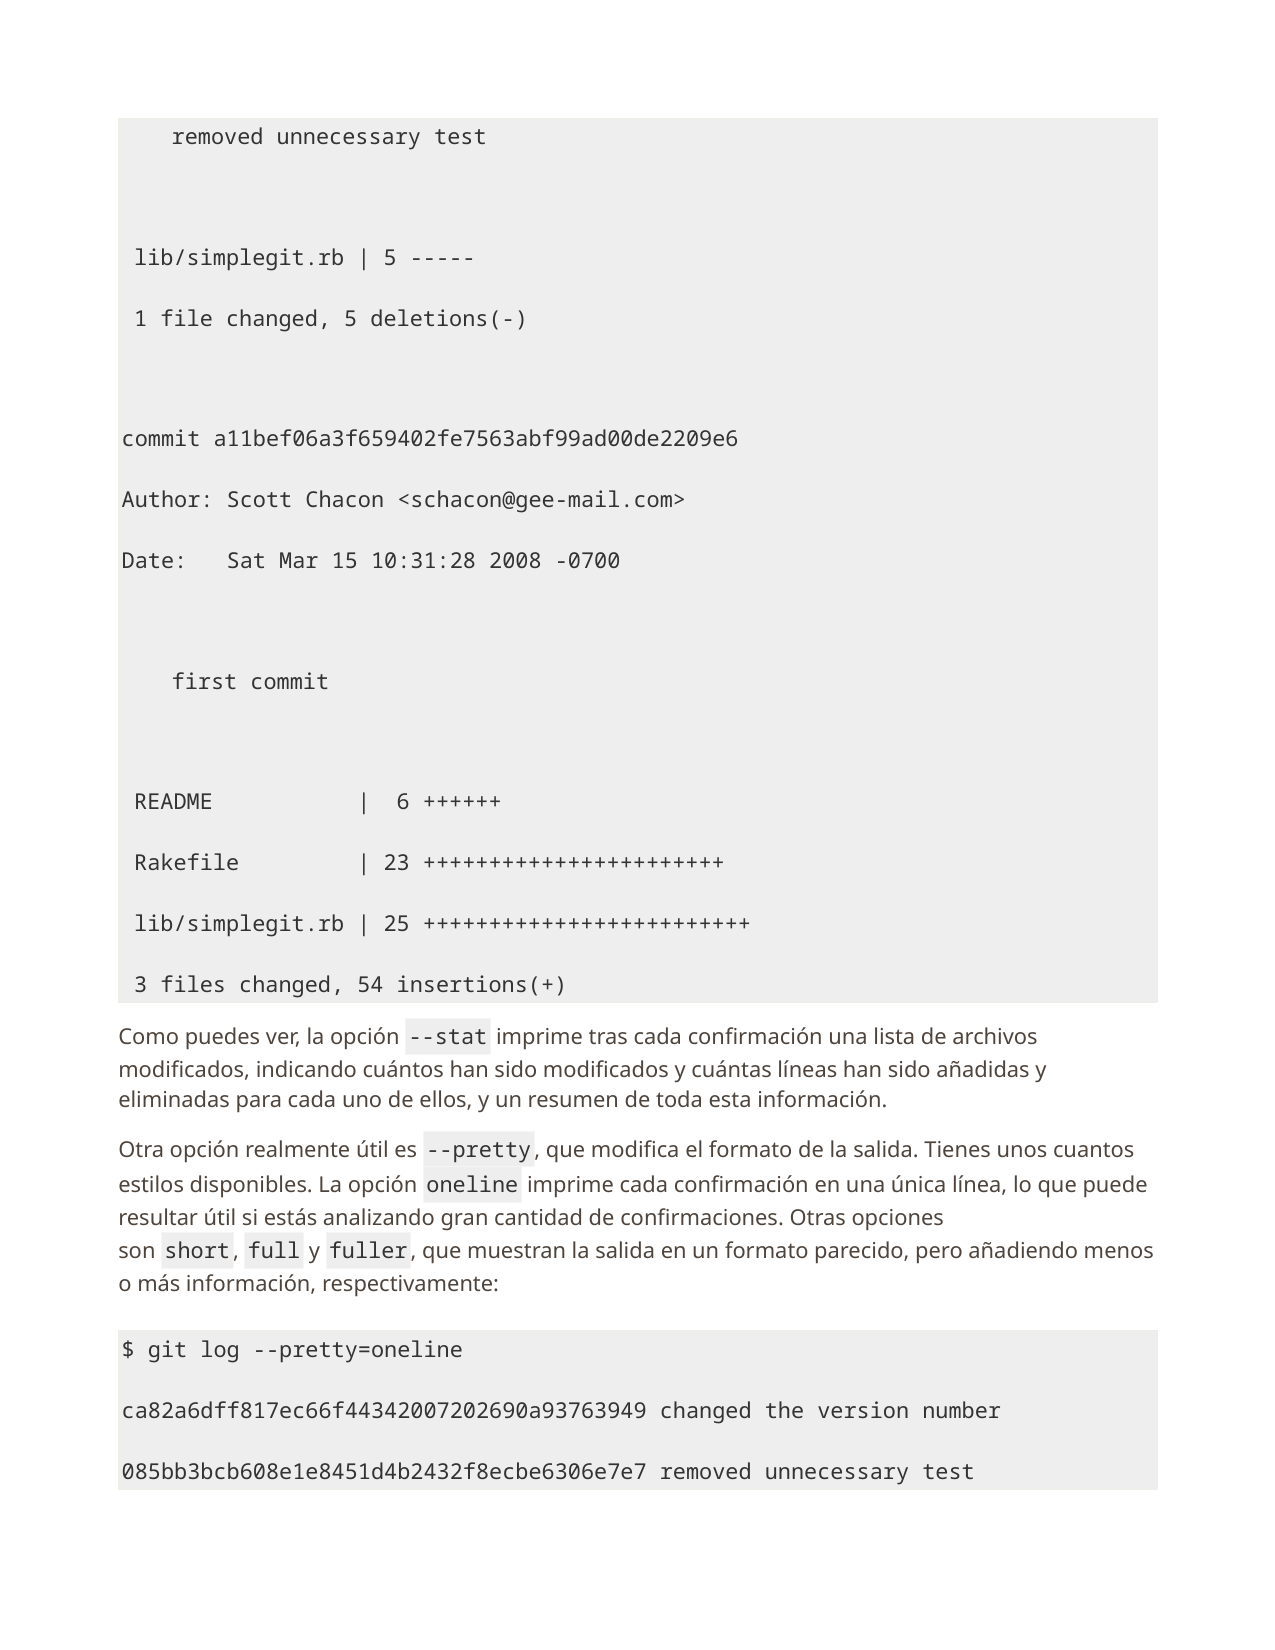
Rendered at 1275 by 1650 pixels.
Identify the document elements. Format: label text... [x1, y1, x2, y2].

text lib/simplegit.rb | 25 +++++++++++++++++++++++++ [119, 905, 1157, 938]
text 1 file changed, 5 deletions(-) [119, 299, 1157, 333]
text lib/simplegit.rb | 5 ----- [119, 238, 1157, 272]
text Como puedes ver, la opción --stat imprime tras cada confirmación una lista de archivos modificados, indicando cuántos han sido modificados y cuántas líneas han sido añadidas y eliminadas para cada uno de ellos, y un resumen de toda esta información. [118, 1018, 1157, 1113]
text Date: Sat Mar 15 10:31:28 2008 -0700 [119, 542, 1157, 575]
text 085bb3bcb608e1e8451d4b2432f8ecbe6306e7e7 removed unnecessary test [119, 1452, 1157, 1489]
text ca82a6dff817ec66f44342007202690a93763949 changed the version number [119, 1391, 1157, 1424]
text first commit [119, 662, 1157, 696]
text 3 files changed, 54 insertions(+) [119, 966, 1157, 1002]
text Otra opción realmente útil es --pretty, que modifica el formato de la salida. Tienes unos cuantos estilos disponibles. La opción oneline imprime cada confirmación en una única línea, lo que puede resultar útil si estás analizando gran cantidad de confirmaciones. Otras opciones son short, full y fuller, que muestran la salida en un formato parecido, pero añadiendo menos o más información, respectivamente: [118, 1131, 1157, 1298]
text $ git log --pretty=oneline [119, 1331, 1157, 1363]
text removed unnecessary test [119, 119, 1157, 151]
text commit a11bef06a3f659402fe7563abf99ad00de2209e6 [119, 420, 1157, 453]
text Rakefile | 23 +++++++++++++++++++++++ [119, 844, 1157, 877]
text Author: Scott Chacon <schacon@gee-mail.com> [119, 481, 1157, 514]
text README | 6 ++++++ [119, 783, 1157, 816]
